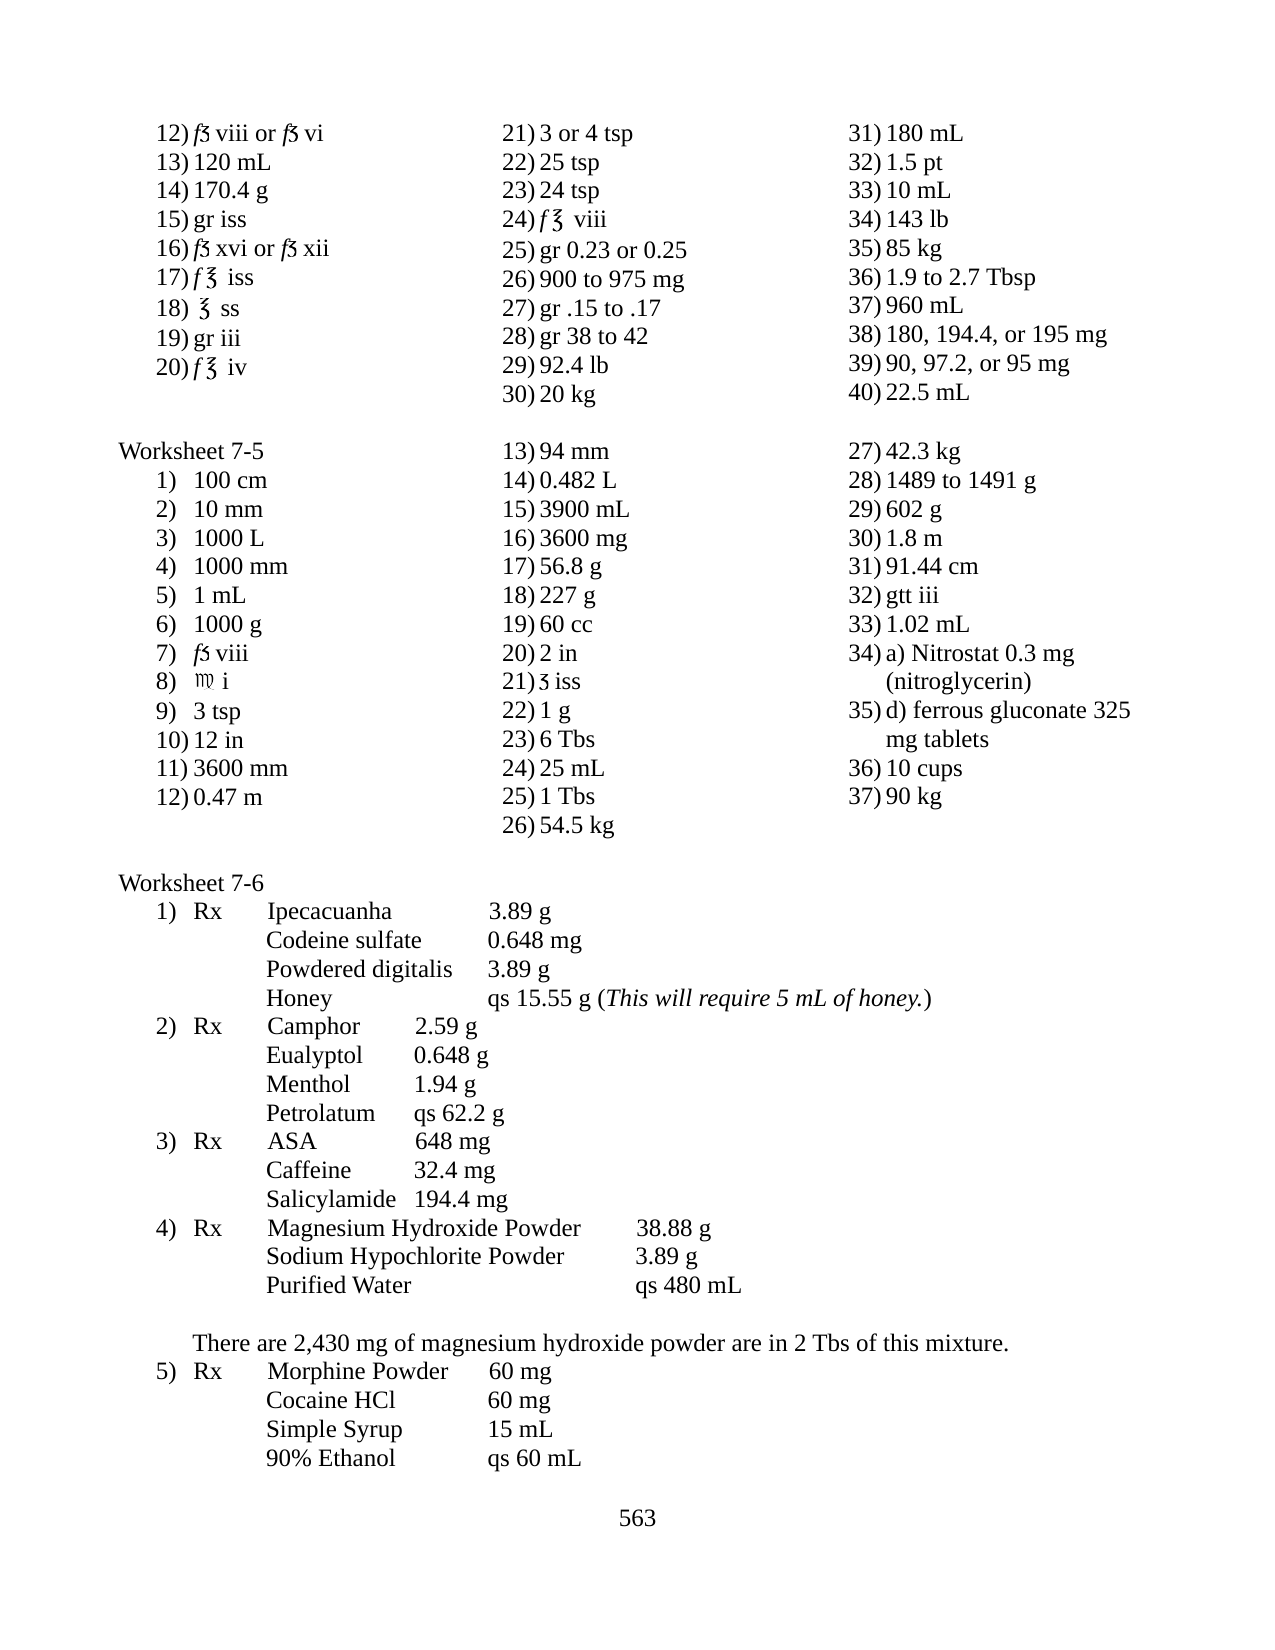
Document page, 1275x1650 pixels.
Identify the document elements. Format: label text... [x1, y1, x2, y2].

list 24 tsp [502, 176, 811, 204]
list 960 mL [848, 291, 1157, 319]
list 3900 mL [502, 494, 811, 523]
list 100 cm [156, 465, 464, 494]
list Rx Camphor 2.59 g [156, 1011, 1157, 1040]
text Petrolatum qs 62.2 g [266, 1098, 1157, 1126]
list 1 g [502, 695, 811, 724]
list d) ferrous gluconate 325 mg tablets [848, 695, 1157, 753]
list 180, 194.4, or 195 mg [848, 319, 1157, 348]
picture [193, 667, 216, 696]
list f iss [156, 262, 464, 293]
list gr 38 to 42 [502, 321, 811, 350]
list 60 cc [502, 609, 811, 638]
list 180 mL [848, 118, 1157, 147]
list 92.4 lb [502, 350, 811, 379]
text Sodium Hypochlorite Powder 3.89 g [266, 1241, 1157, 1270]
list 170.4 g [156, 176, 464, 204]
list Rx ASA 648 mg [156, 1126, 1157, 1155]
text Caffeine 32.4 mg [266, 1155, 1157, 1184]
picture [193, 298, 215, 324]
list 1.5 pt [848, 147, 1157, 176]
list 1.02 mL [848, 609, 1157, 638]
list ss [156, 293, 464, 323]
text Eualyptol 0.648 g [266, 1040, 1157, 1069]
list 25 tsp [502, 147, 811, 176]
list gr iii [156, 323, 464, 352]
text Worksheet 7-6 [118, 868, 1157, 896]
list 1000 L [156, 523, 464, 551]
text Menthol 1.94 g [266, 1069, 1157, 1098]
picture [288, 126, 298, 142]
list 3 tsp [156, 696, 464, 725]
list 56.8 g [502, 551, 811, 580]
picture [287, 241, 297, 257]
list 90, 97.2, or 95 mg [848, 348, 1157, 377]
list 22.5 mL [848, 377, 1157, 406]
list f viii [156, 638, 464, 666]
list 1 Tbs [502, 781, 811, 810]
list i [156, 666, 464, 696]
list 120 mL [156, 147, 464, 176]
list 6 Tbs [502, 724, 811, 753]
list 0.482 L [502, 465, 811, 494]
list 1.8 m [848, 523, 1157, 551]
list f iv [156, 352, 464, 383]
list 1 mL [156, 580, 464, 609]
list f xvi or f xii [156, 233, 464, 262]
text 90% Ethanol qs 60 mL [266, 1443, 1157, 1471]
text Cocaine HCl 60 mg [266, 1385, 1157, 1414]
list f viii [502, 204, 811, 235]
list 10 mL [848, 176, 1157, 204]
picture [539, 674, 549, 690]
list 1000 mm [156, 551, 464, 580]
picture [546, 209, 568, 236]
list a) Nitrostat 0.3 mg (nitroglycerin) [848, 638, 1157, 695]
list 227 g [502, 580, 811, 609]
list 1489 to 1491 g [848, 465, 1157, 494]
list 3600 mm [156, 753, 464, 782]
text Purified Water qs 480 mL [266, 1270, 1157, 1299]
list 20 kg [502, 379, 811, 408]
list 94 mm [502, 436, 811, 465]
list 91.44 cm [848, 551, 1157, 580]
list 1000 g [156, 609, 464, 638]
text Salicylamide 194.4 mg [266, 1184, 1157, 1213]
picture [200, 267, 222, 293]
list gr .15 to .17 [502, 293, 811, 321]
list gr 0.23 or 0.25 [502, 235, 811, 264]
list 10 mm [156, 494, 464, 523]
picture [200, 241, 209, 257]
list 12 in [156, 725, 464, 753]
list 90 kg [848, 781, 1157, 810]
list 3 or 4 tsp [502, 118, 811, 147]
list 2 in [502, 638, 811, 666]
text Simple Syrup 15 mL [266, 1414, 1157, 1443]
list 602 g [848, 494, 1157, 523]
list 85 kg [848, 233, 1157, 262]
list 42.3 kg [848, 436, 1157, 465]
list 3600 mg [502, 523, 811, 551]
text Honey qs 15.55 g (This will require 5 mL of honey.) [266, 983, 1157, 1011]
list f viii or f vi [156, 118, 464, 147]
list Rx Magnesium Hydroxide Powder 38.88 g [156, 1213, 1157, 1241]
list gr iss [156, 204, 464, 233]
list 10 cups [848, 753, 1157, 781]
text There are 2,430 mg of magnesium hydroxide powder are in 2 Tbs of this mixture. [192, 1328, 1157, 1356]
picture [200, 646, 209, 661]
text Powdered digitalis 3.89 g [266, 954, 1157, 983]
text Codeine sulfate 0.648 mg [266, 925, 1157, 954]
list 900 to 975 mg [502, 264, 811, 293]
list gtt iii [848, 580, 1157, 609]
list 143 lb [848, 204, 1157, 233]
list 0.47 m [156, 782, 464, 811]
text Worksheet 7-5 [118, 436, 464, 465]
list 1.9 to 2.7 Tbsp [848, 262, 1157, 291]
list 25 mL [502, 753, 811, 781]
picture [200, 357, 222, 384]
list iss [502, 666, 811, 695]
list 54.5 kg [502, 810, 811, 839]
list Rx Ipecacuanha 3.89 g [156, 896, 1157, 925]
list Rx Morphine Powder 60 mg [156, 1356, 1157, 1385]
picture [200, 126, 209, 142]
